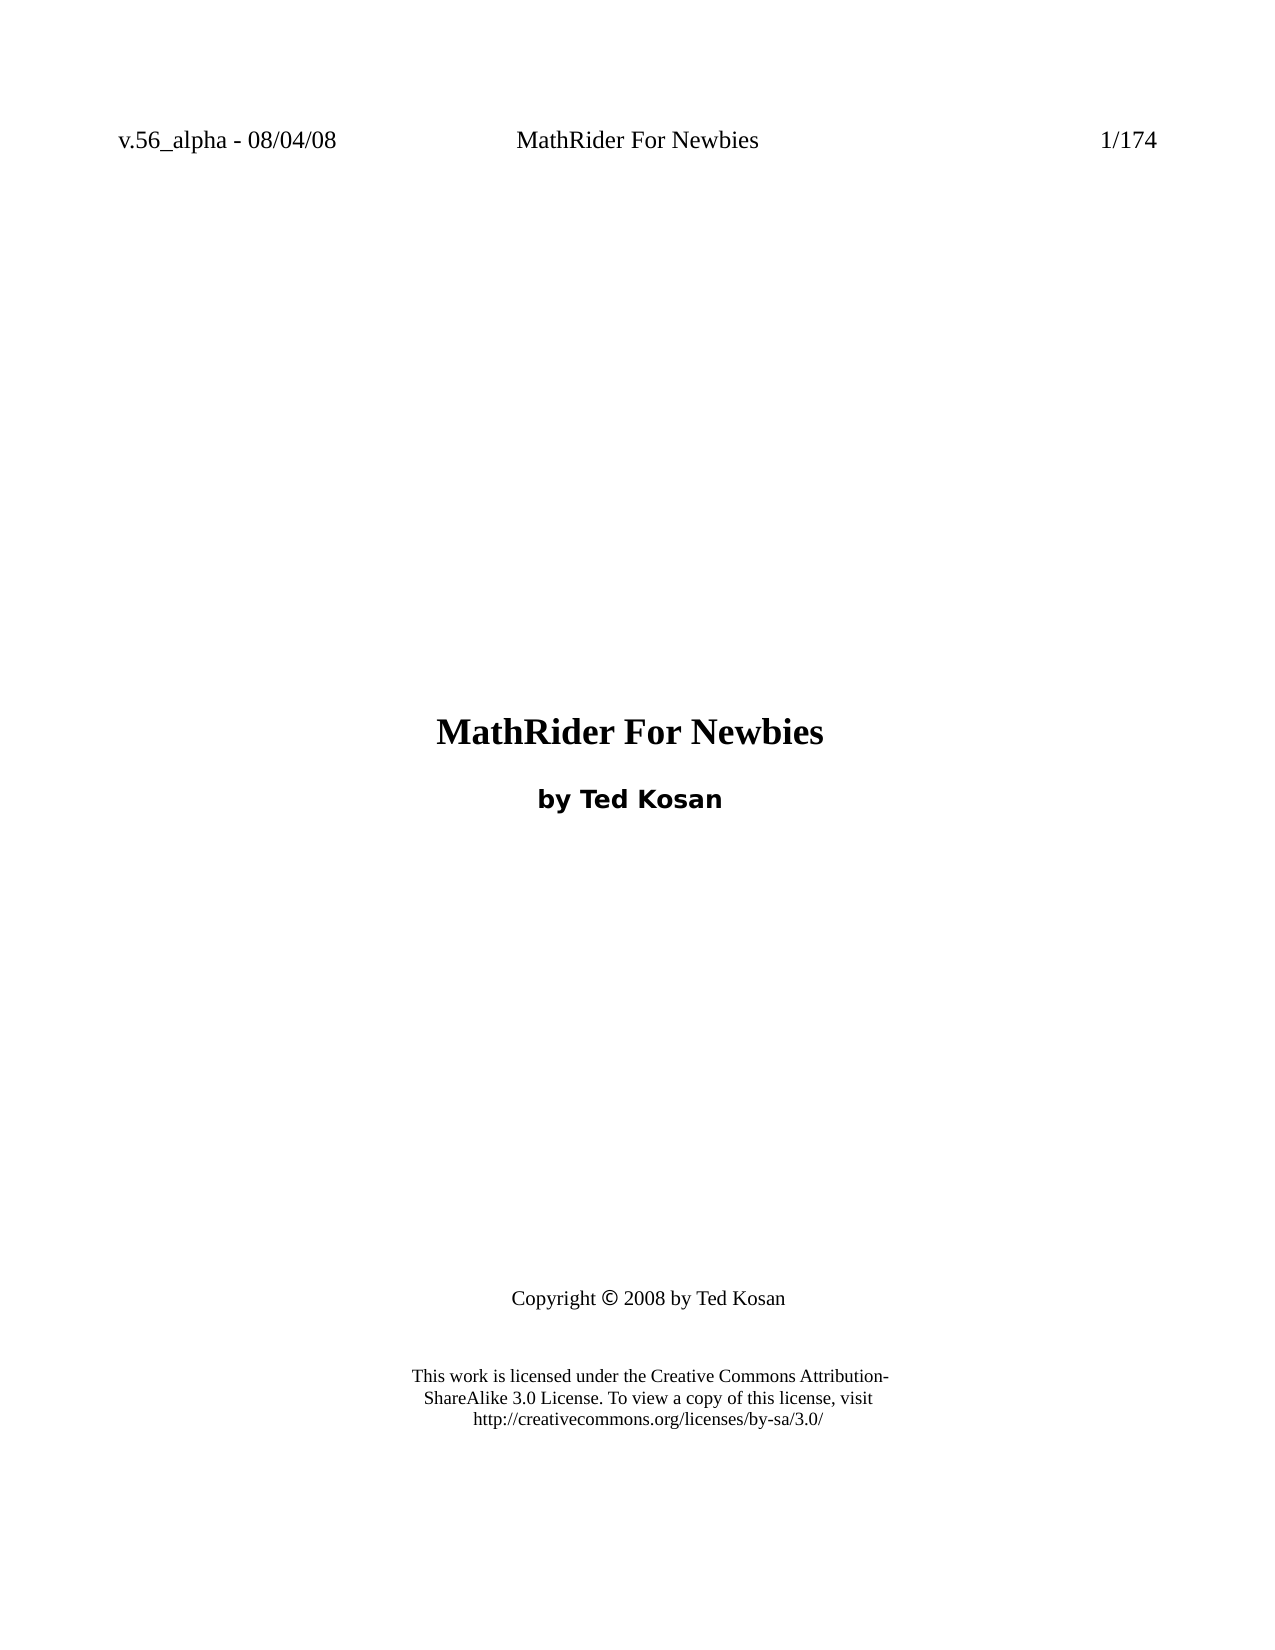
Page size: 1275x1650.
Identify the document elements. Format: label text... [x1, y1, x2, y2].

text Copyright © 2008 by Ted Kosan [382, 1283, 915, 1311]
text MathRider For Newbies [427, 710, 832, 753]
text by Ted Kosan [427, 785, 832, 814]
text This work is licensed under the Creative Commons Attribution-ShareAlike 3.0 License. To view a copy of this license, visit http://creativecommons.org/licenses/by-sa/3.0/ [382, 1365, 915, 1430]
